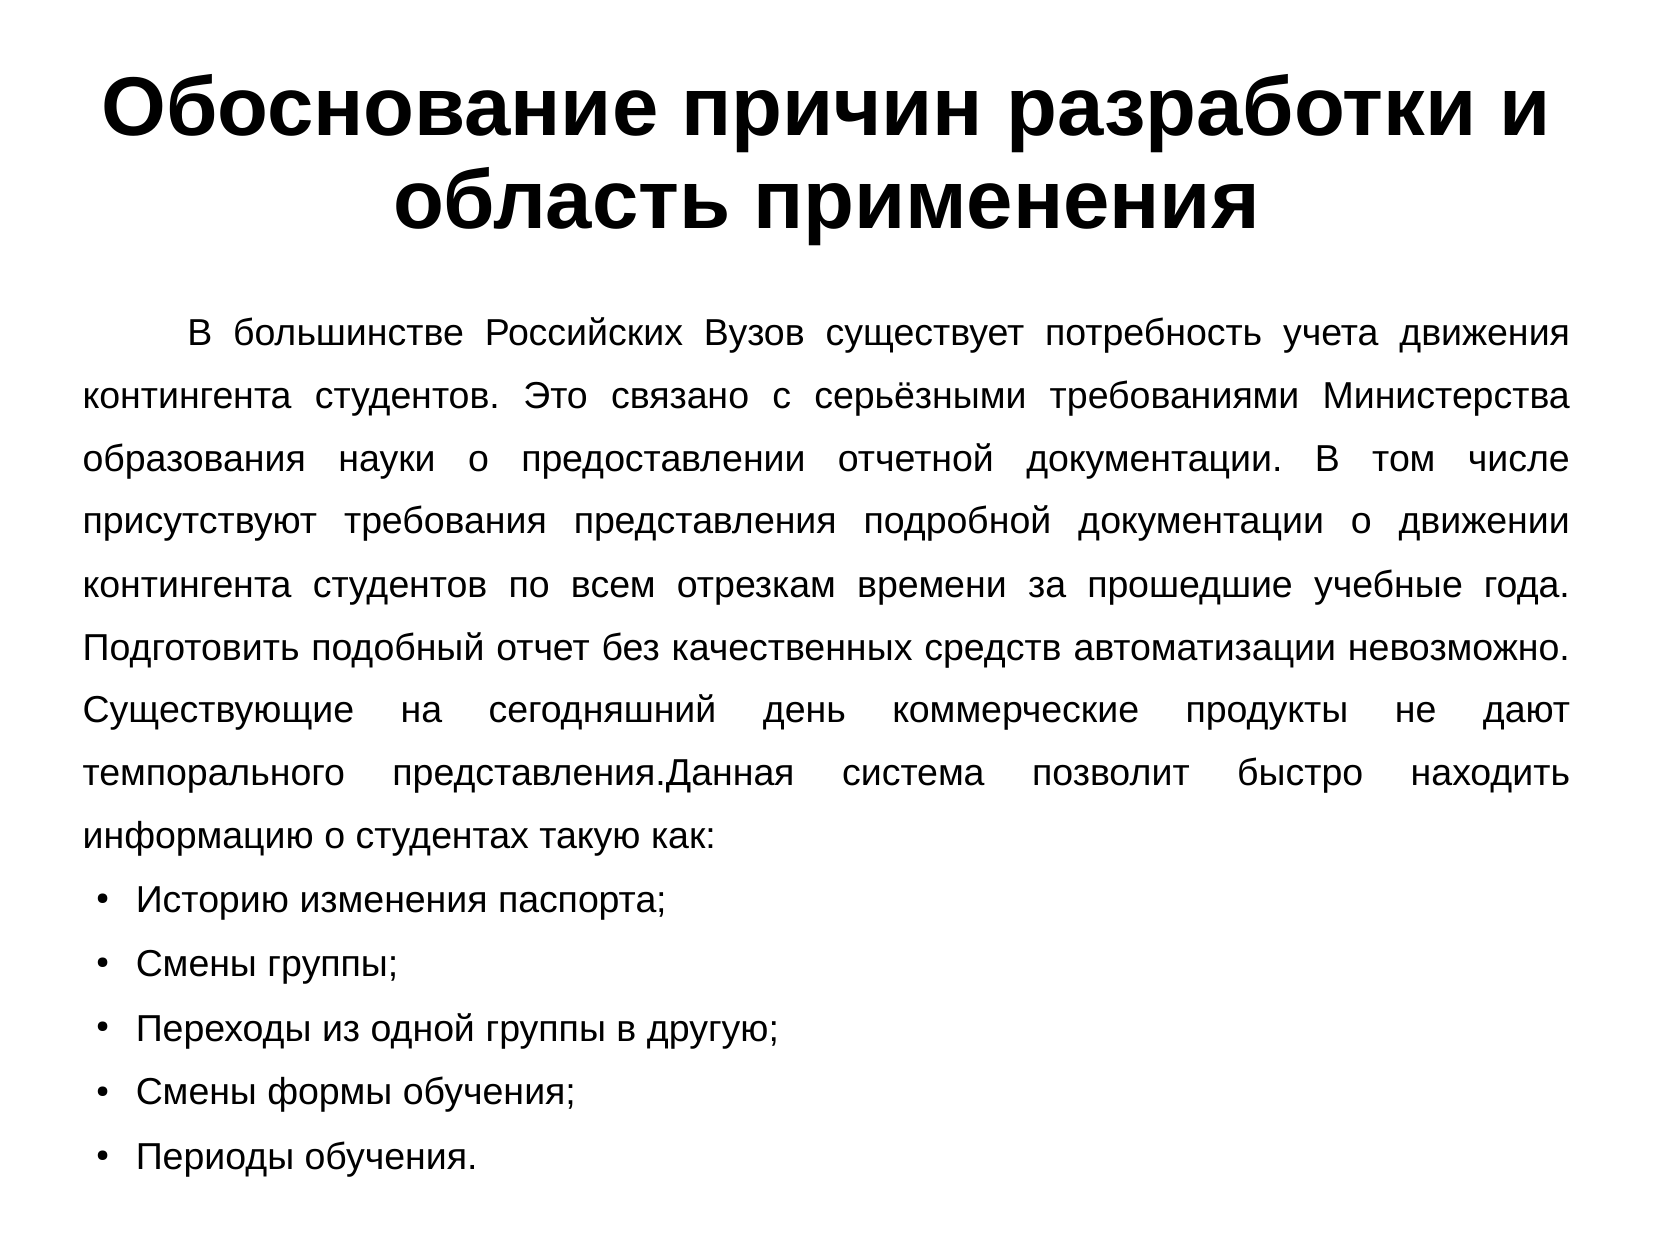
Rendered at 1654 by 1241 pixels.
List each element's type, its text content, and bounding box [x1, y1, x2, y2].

title Обоснование причин разработки и область применения [82, 49, 1571, 257]
list В большинстве Российских Вузов существует потребность учета движения контингента студентов. Это связано с серьёзными требованиями Министерства образования науки о предоставлении отчетной документации. В том числе присутствуют требования представления подробной документации о движении контингента студентов по всем отрезкам времени за прошедшие учебные года. Подготовить подобный отчет без качественных средств автоматизации невозможно. Существующие на сегодняшний день коммерческие продукты не дают темпорального представления.Данная система позволит быстро находить информацию о студентах такую как: Историю изменения паспорта; Смены группы; Переходы из одной группы в другую; Смены формы обучения; Периоды обучения. [82, 290, 1571, 1182]
